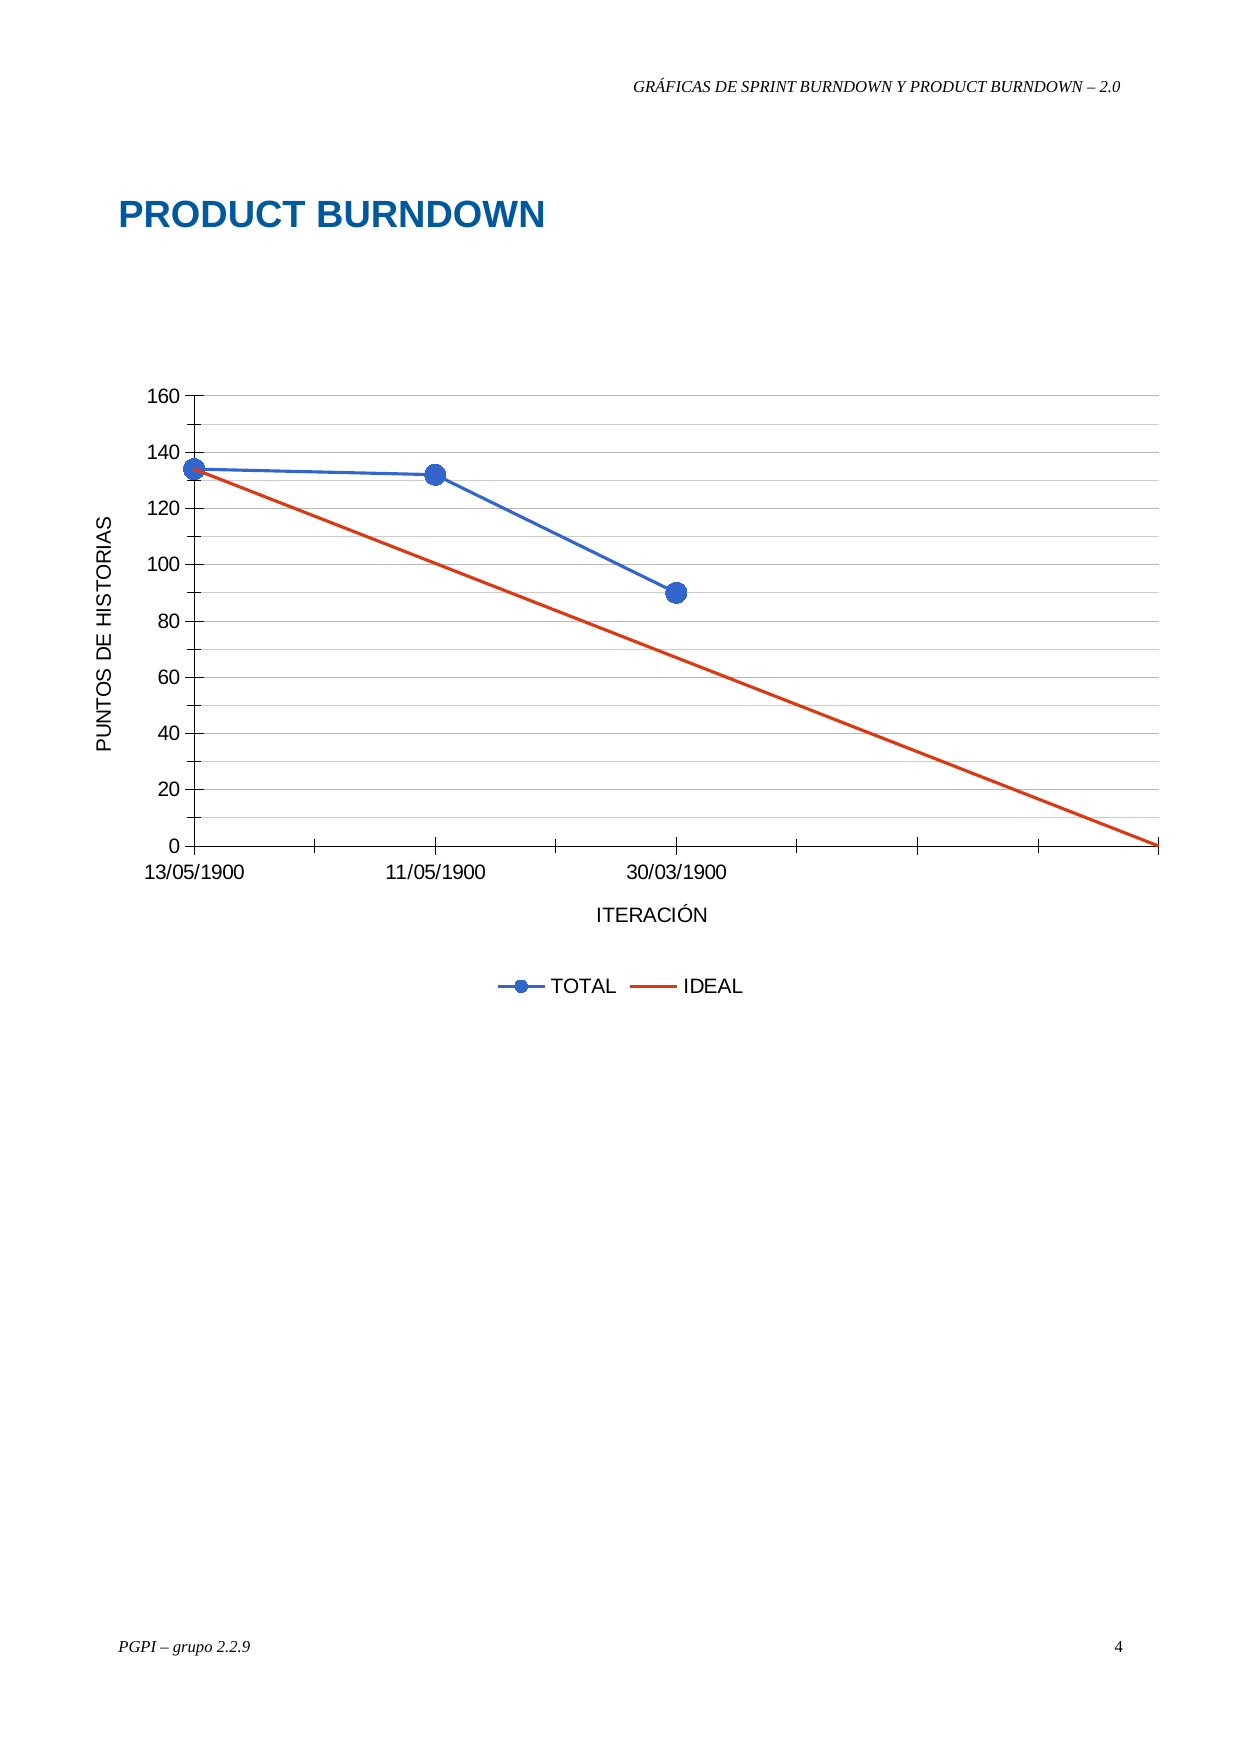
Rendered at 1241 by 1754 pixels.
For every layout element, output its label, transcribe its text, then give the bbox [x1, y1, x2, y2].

subtitle Product burndown [118, 192, 1122, 235]
